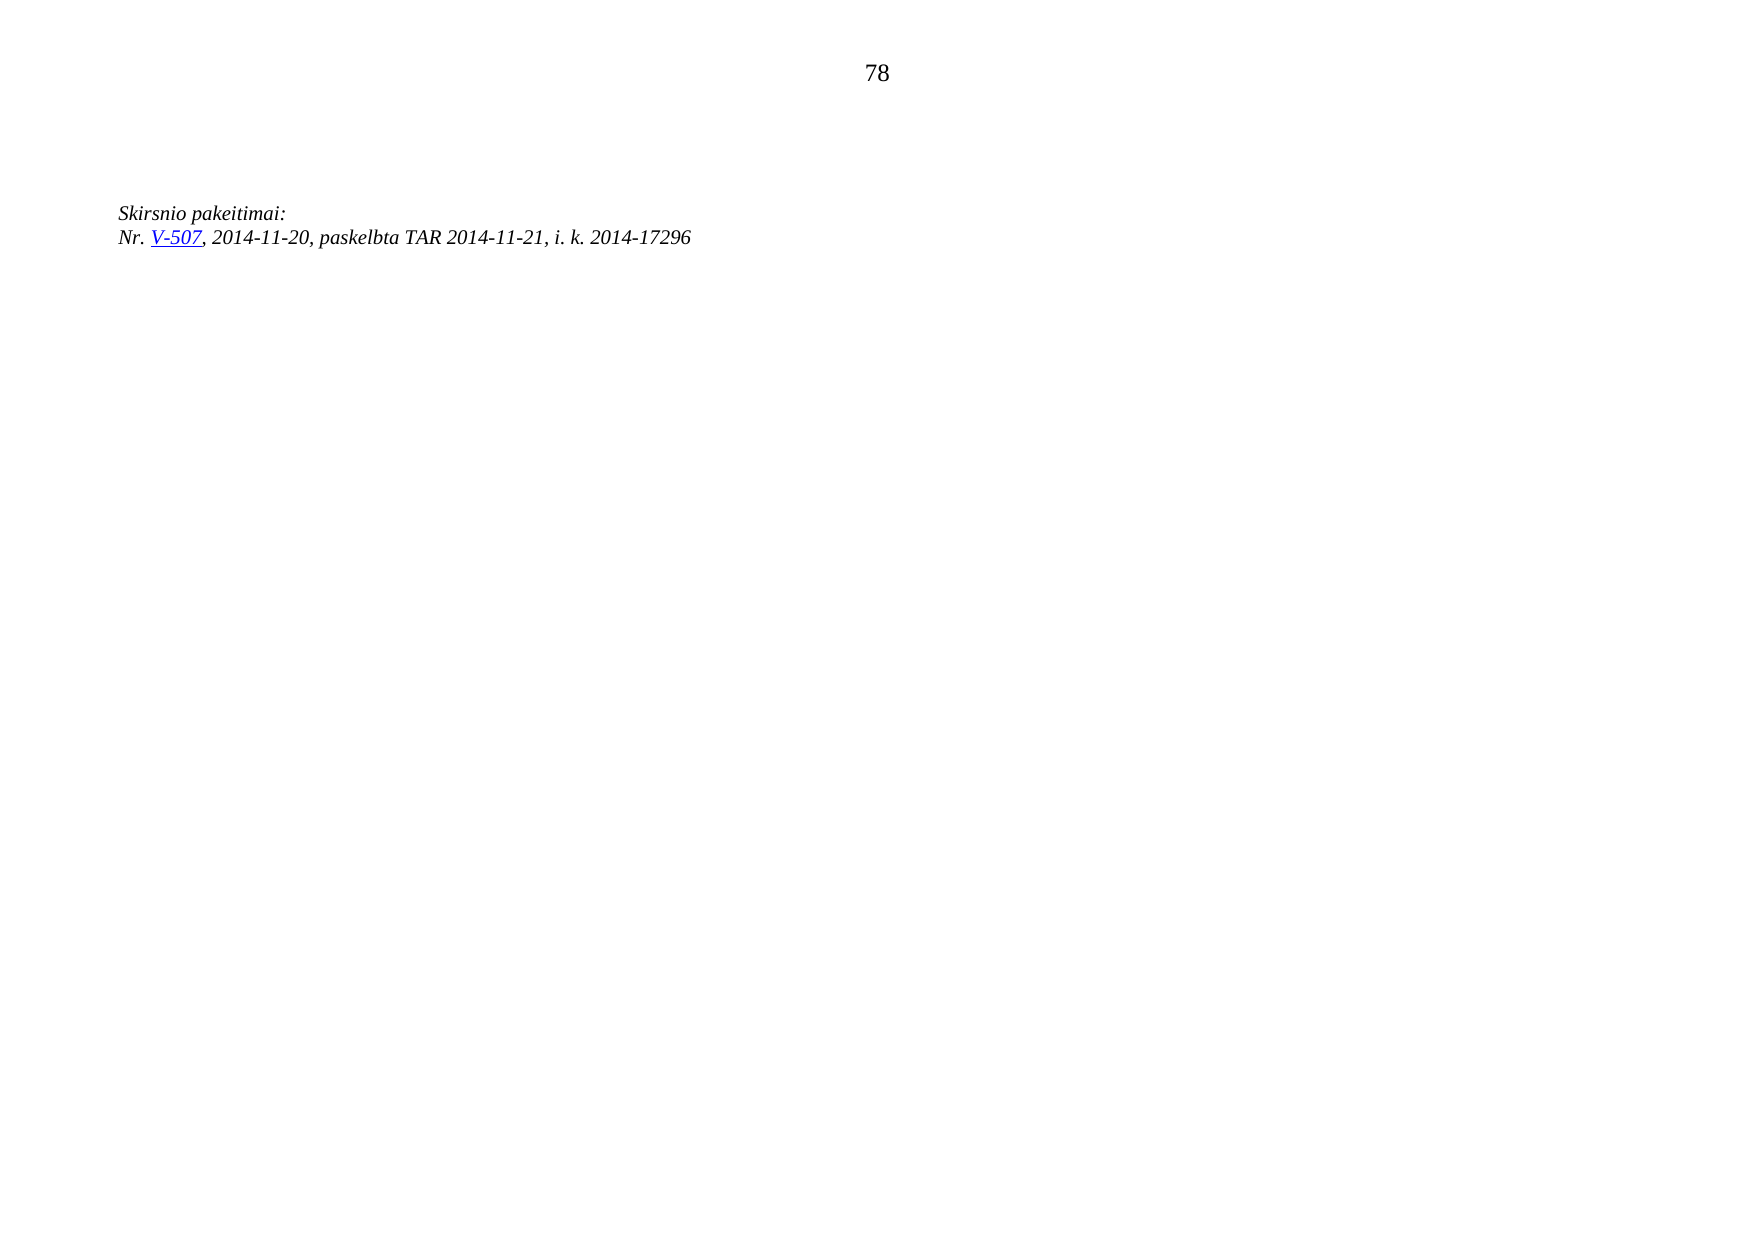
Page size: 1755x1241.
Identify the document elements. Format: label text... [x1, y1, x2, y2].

text Nr. V-507, 2014-11-20, paskelbta TAR 2014-11-21, i. k. 2014-17296 [118, 225, 1636, 249]
text Skirsnio pakeitimai: [118, 201, 1636, 225]
